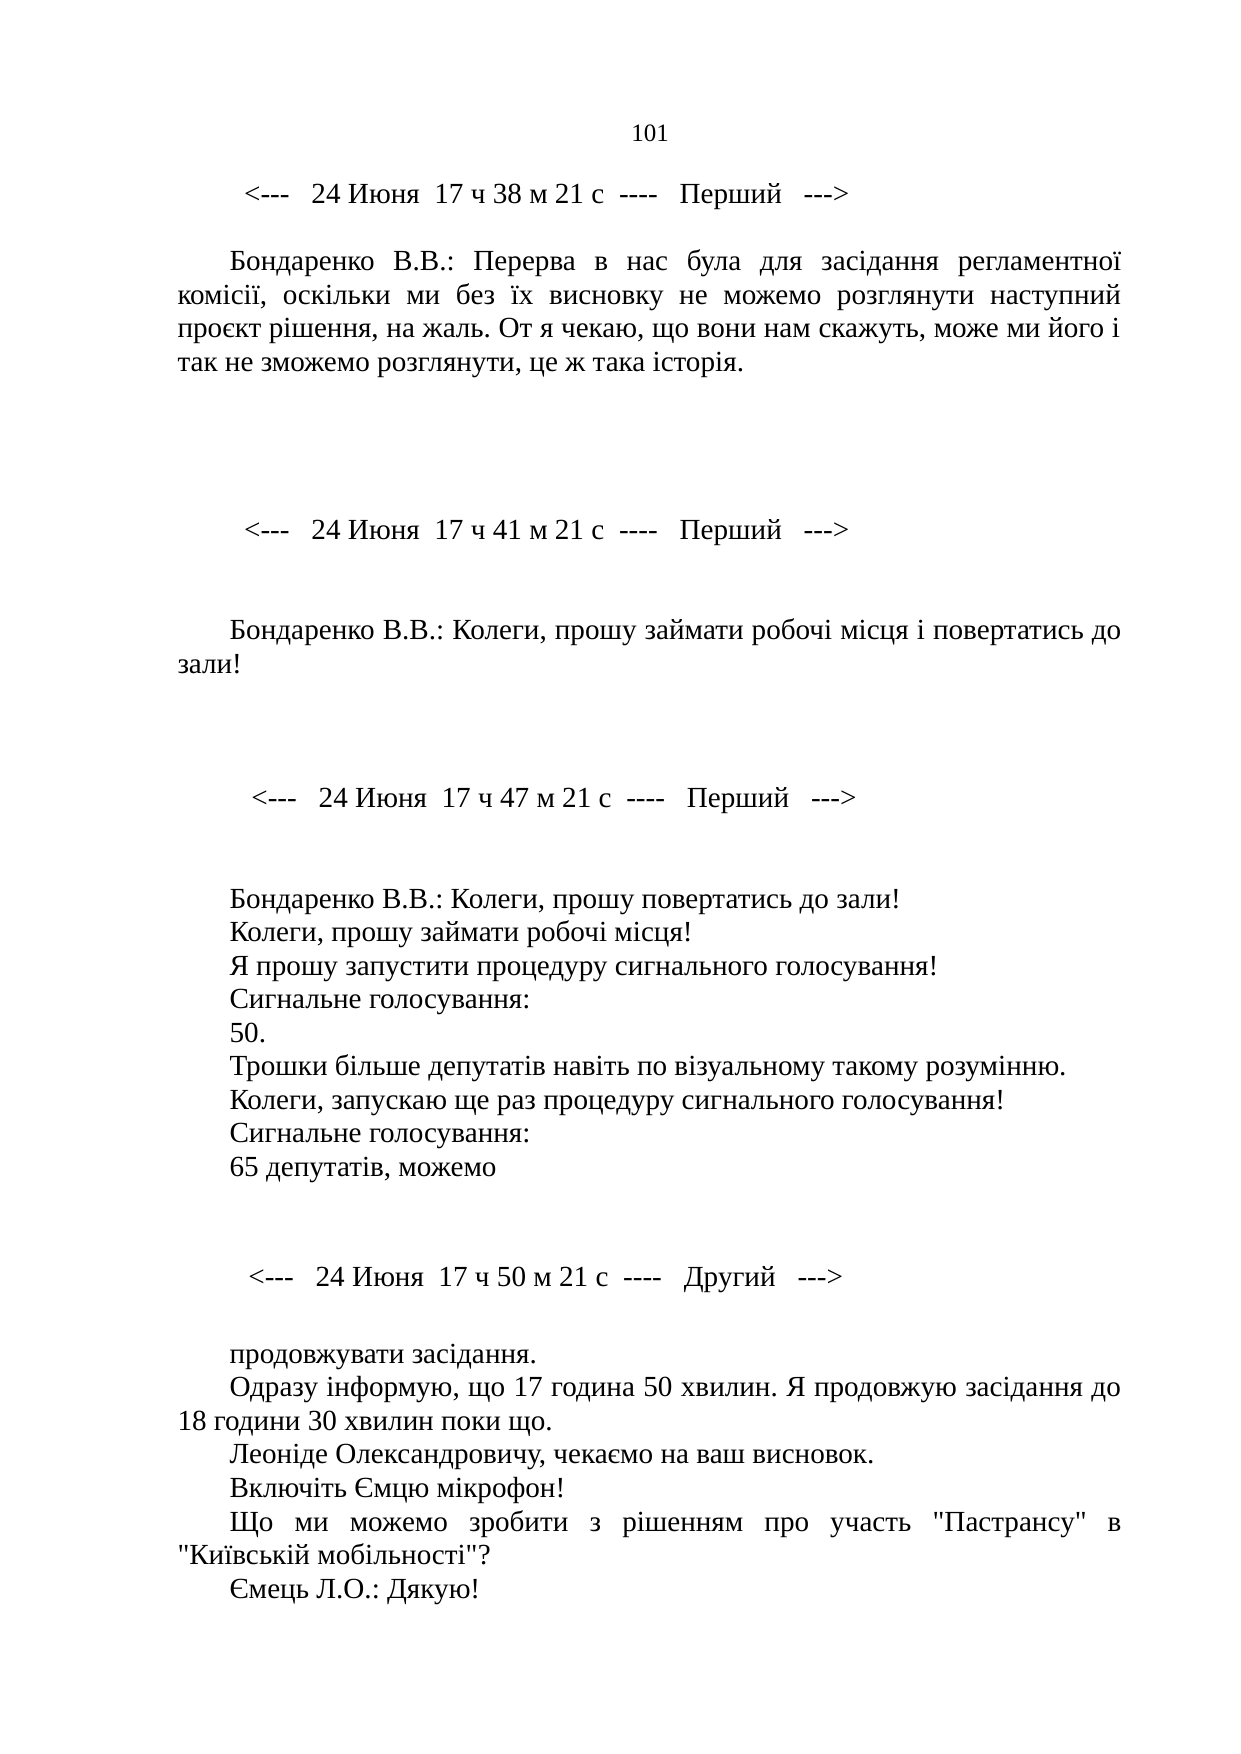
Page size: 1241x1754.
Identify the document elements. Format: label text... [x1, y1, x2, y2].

text <--- 24 Июня 17 ч 50 м 21 с ---- Другий ---> [177, 1216, 1122, 1302]
text Колеги, прошу займати робочі місця! [177, 914, 1122, 948]
text <--- 24 Июня 17 ч 47 м 21 с ---- Перший ---> [177, 780, 1122, 814]
text Трошки більше депутатів навіть по візуальному такому розумінню. [177, 1048, 1122, 1082]
text Одразу інформую, що 17 година 50 хвилин. Я продовжую засідання до 18 години 30 хвилин поки що. [177, 1369, 1122, 1437]
text продовжувати засідання. [177, 1336, 1122, 1369]
text Що ми можемо зробити з рішенням про участь "Пастрансу" в "Київській мобільності"? [177, 1504, 1122, 1571]
text <--- 24 Июня 17 ч 41 м 21 с ---- Перший ---> [177, 512, 1122, 545]
text Включіть Ємцю мікрофон! [177, 1470, 1122, 1504]
text Бондаренко В.В.: Колеги, прошу займати робочі місця і повертатись до зали! [177, 612, 1122, 679]
text Колеги, запускаю ще раз процедуру сигнального голосування! [177, 1082, 1122, 1116]
text Бондаренко В.В.: Колеги, прошу повертатись до зали! [177, 881, 1122, 914]
text Леоніде Олександровичу, чекаємо на ваш висновок. [177, 1437, 1122, 1470]
text 65 депутатів, можемо [177, 1149, 1122, 1183]
text Бондаренко В.В.: Перерва в нас була для засідання регламентної комісії, оскільки ми без їх висновку не можемо розглянути наступний проєкт рішення, на жаль. От я чекаю, що вони нам скажуть, може ми його і так не зможемо розглянути, це ж така історія. [177, 243, 1122, 378]
text Ємець Л.О.: Дякую! [177, 1571, 1122, 1604]
text Я прошу запустити процедуру сигнального голосування! [177, 948, 1122, 981]
text 50. [177, 1015, 1122, 1048]
text Сигнальне голосування: [177, 981, 1122, 1015]
text <--- 24 Июня 17 ч 38 м 21 с ---- Перший ---> [177, 176, 1122, 210]
text Сигнальне голосування: [177, 1116, 1122, 1149]
